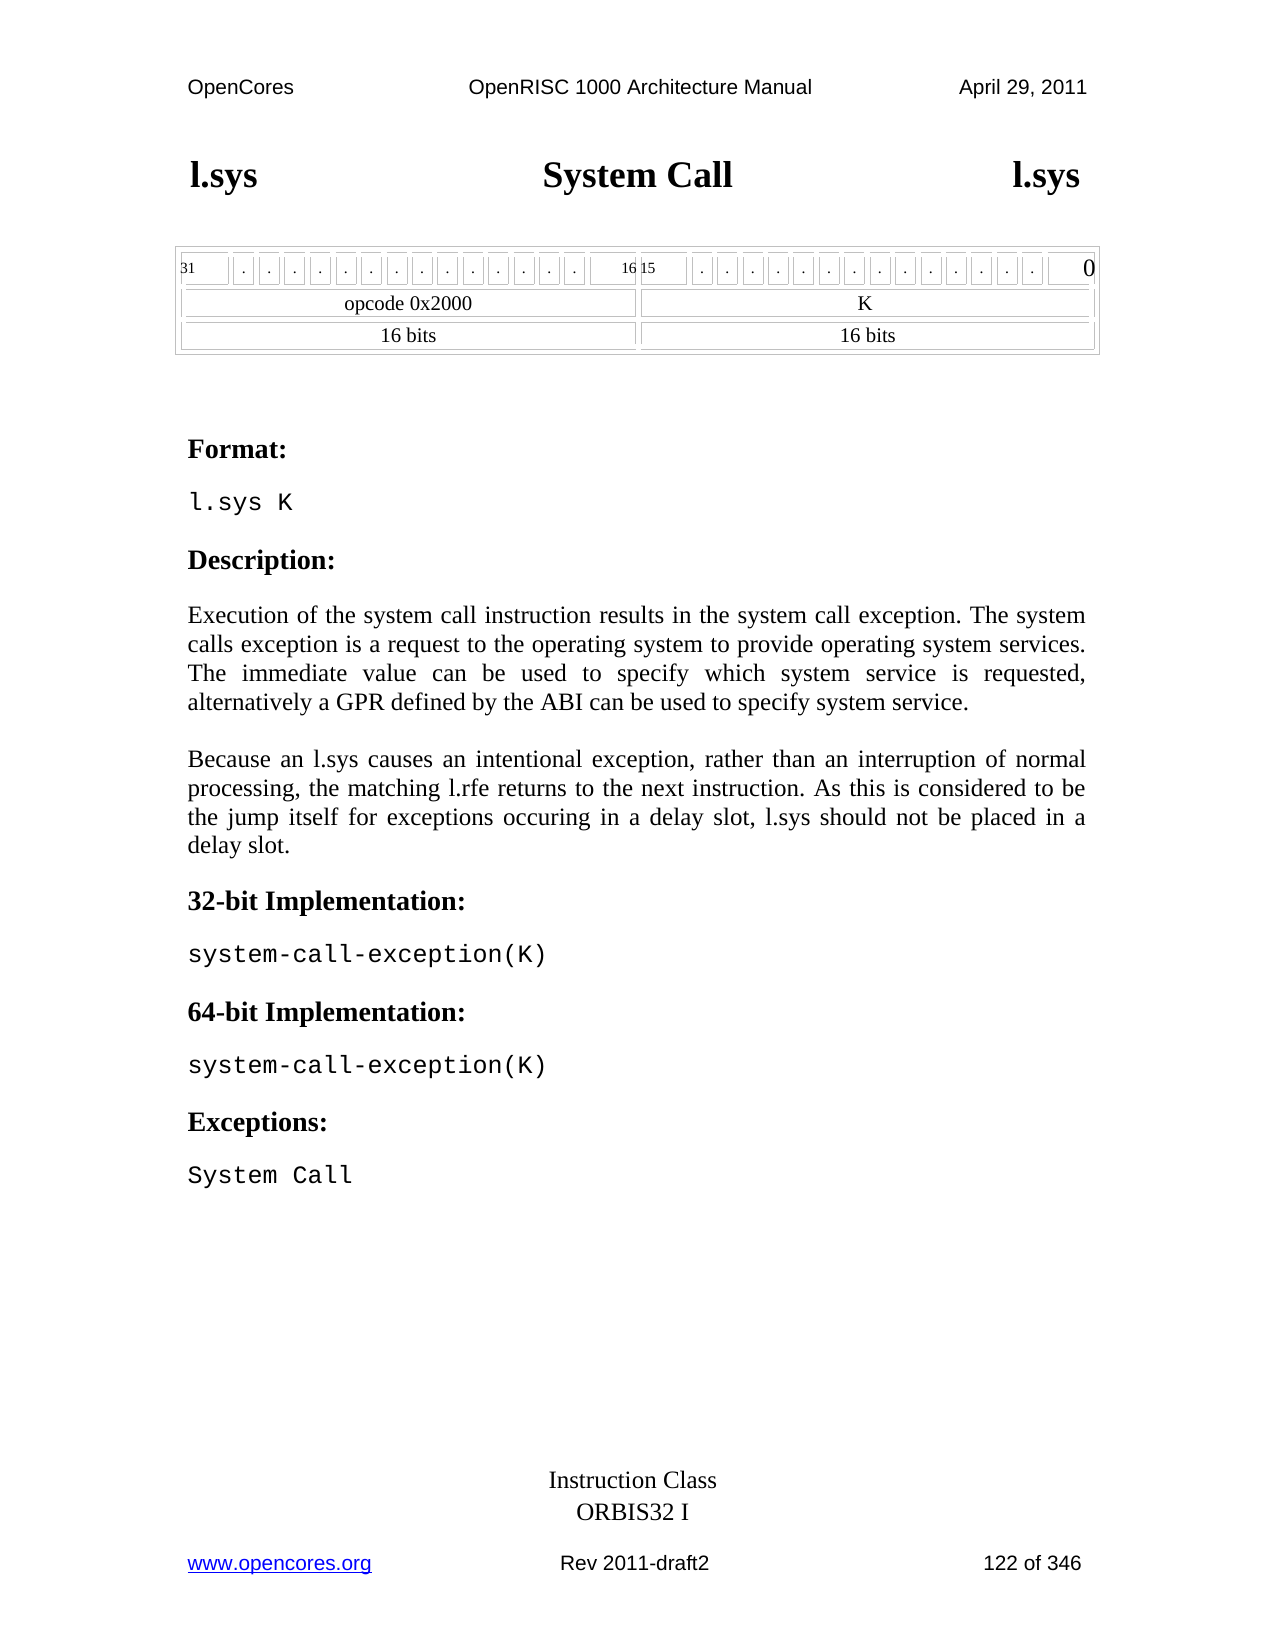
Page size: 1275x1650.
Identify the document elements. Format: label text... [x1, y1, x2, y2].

text Because an l.sys causes an intentional exception, rather than an interruption of normal processing, the matching l.rfe returns to the next instruction. As this is considered to be the jump itself for exceptions occuring in a delay slot, l.sys should not be placed in a delay slot. [187, 744, 1087, 859]
text system-call-exception(K) [187, 941, 1087, 970]
text System Call [187, 1163, 1087, 1191]
text 32-bit Implementation: [187, 884, 1087, 916]
text Description: [187, 543, 1087, 575]
text l.sys K [187, 489, 1087, 518]
text Execution of the system call instruction results in the system call exception. The system calls exception is a request to the operating system to provide operating system services. The immediate value can be used to specify which system service is requested, alternatively a GPR defined by the ABI can be used to specify system service. [187, 600, 1087, 715]
text 64-bit Implementation: [187, 995, 1087, 1027]
text system-call-exception(K) [187, 1052, 1087, 1081]
text Exceptions: [187, 1106, 1087, 1138]
text Format: [187, 432, 1087, 464]
